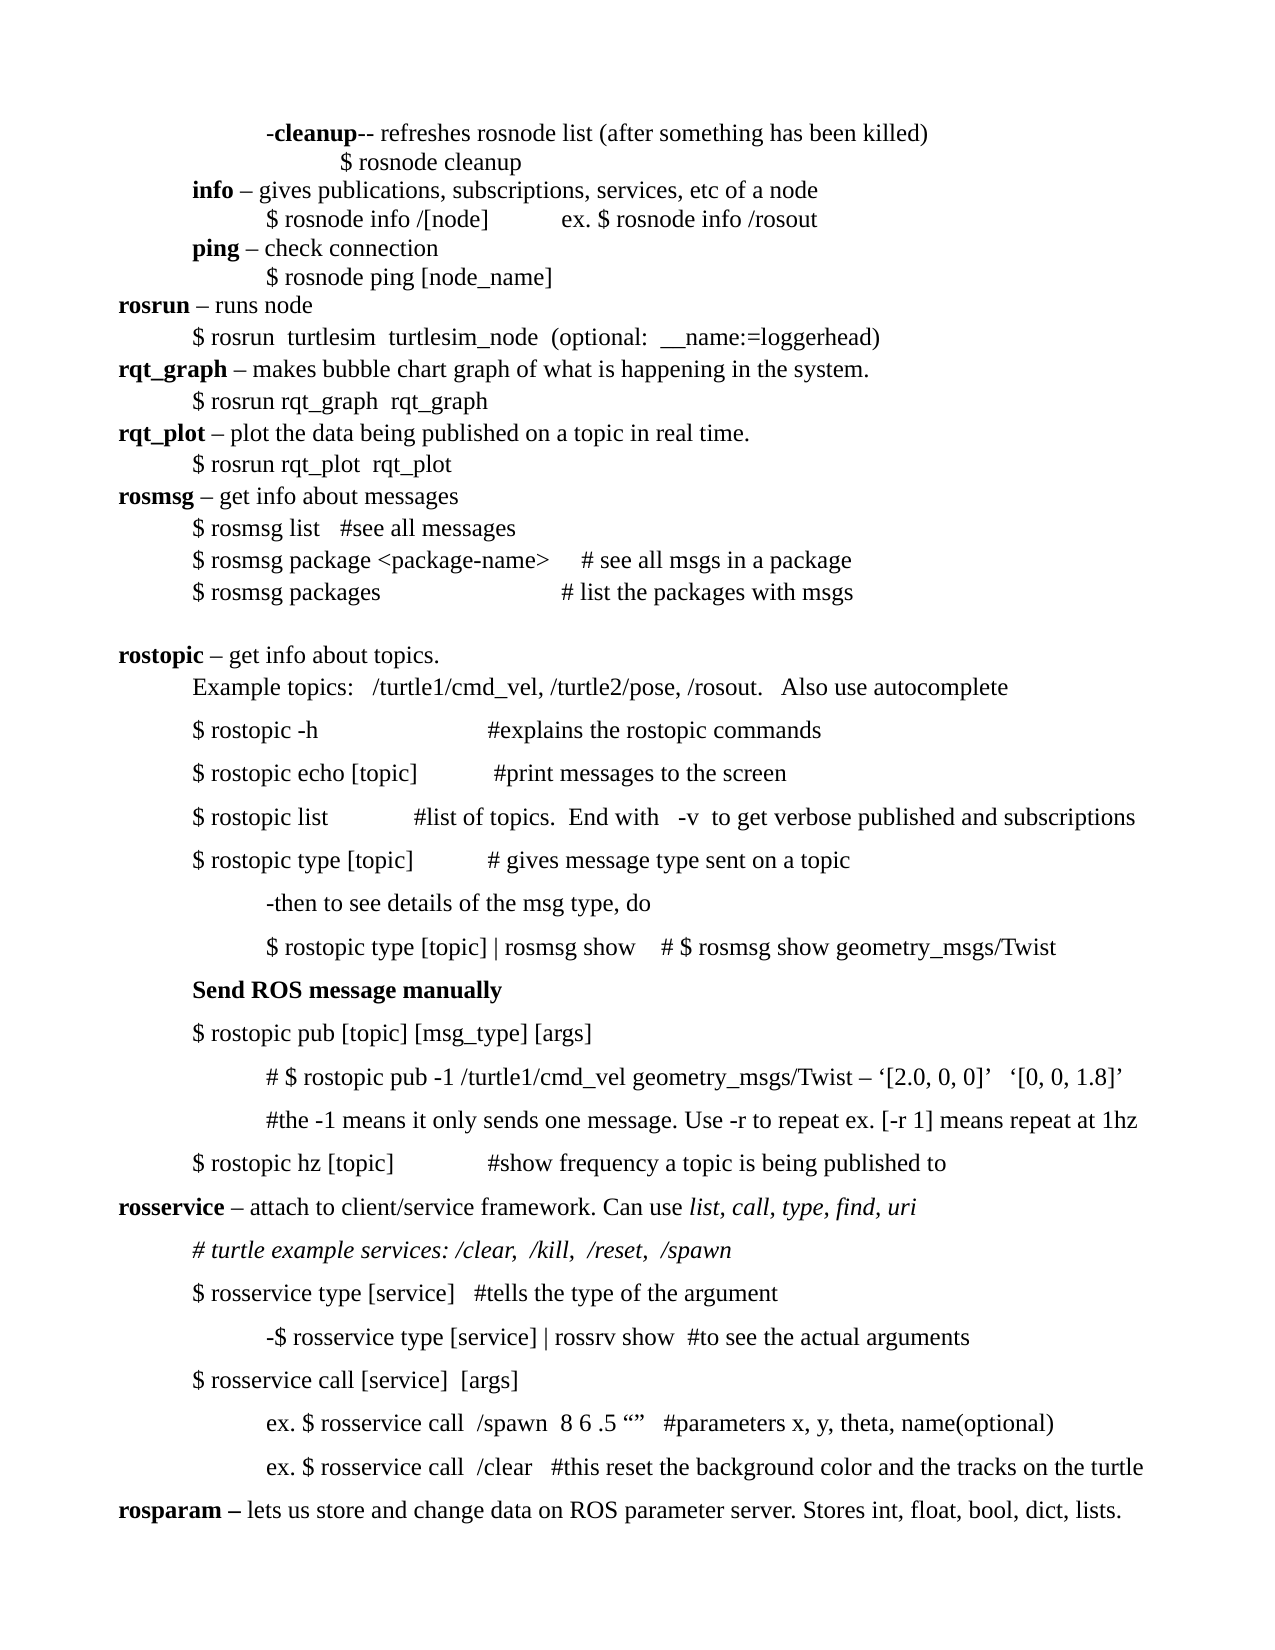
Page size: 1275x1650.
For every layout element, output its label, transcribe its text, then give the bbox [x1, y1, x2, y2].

text ex. $ rosservice call /clear #this reset the background color and the tracks on the turtle [118, 1452, 1157, 1481]
text rosservice – attach to client/service framework. Can use list, call, type, find, uri [118, 1192, 1157, 1221]
text rostopic – get info about topics. [118, 640, 1157, 669]
text rosmsg – get info about messages [118, 481, 1157, 510]
text $ rostopic hz [topic] #show frequency a topic is being published to [118, 1148, 1157, 1177]
text $ rostopic type [topic] | rosmsg show # $ rosmsg show geometry_msgs/Twist [118, 932, 1157, 961]
text info – gives publications, subscriptions, services, etc of a node [118, 176, 1157, 204]
text #the -1 means it only sends one message. Use -r to repeat ex. [-r 1] means repeat at 1hz [118, 1105, 1157, 1134]
text rosparam – lets us store and change data on ROS parameter server. Stores int, float, bool, dict, lists. [118, 1495, 1157, 1524]
text -cleanup-- refreshes rosnode list (after something has been killed) [118, 118, 1157, 147]
text ping – check connection [118, 233, 1157, 262]
text Send ROS message manually [118, 975, 1157, 1004]
text rqt_plot – plot the data being published on a topic in real time. [118, 418, 1157, 446]
text $ rosrun rqt_graph rqt_graph [118, 386, 1157, 415]
text rosrun – runs node [118, 291, 1157, 319]
text Example topics: /turtle1/cmd_vel, /turtle2/pose, /rosout. Also use autocomplete [118, 672, 1157, 701]
text $ rosservice call [service] [args] [118, 1365, 1157, 1394]
text $ rosrun turtlesim turtlesim_node (optional: __name:=loggerhead) [118, 322, 1157, 351]
text $ rostopic type [topic] # gives message type sent on a topic [118, 845, 1157, 874]
text $ rosnode cleanup [118, 147, 1157, 176]
text ex. $ rosservice call /spawn 8 6 .5 “” #parameters x, y, theta, name(optional) [118, 1408, 1157, 1437]
text $ rosmsg packages # list the packages with msgs [118, 577, 1157, 605]
text $ rostopic -h #explains the rostopic commands [118, 715, 1157, 744]
text $ rostopic echo [topic] #print messages to the screen [118, 758, 1157, 787]
text $ rosrun rqt_plot rqt_plot [118, 449, 1157, 478]
text -then to see details of the msg type, do [118, 888, 1157, 917]
text $ rosnode ping [node_name] [118, 262, 1157, 291]
text -$ rosservice type [service] | rossrv show #to see the actual arguments [118, 1322, 1157, 1351]
text # turtle example services: /clear, /kill, /reset, /spawn [118, 1235, 1157, 1264]
text $ rosnode info /[node] ex. $ rosnode info /rosout [118, 204, 1157, 233]
text # $ rostopic pub -1 /turtle1/cmd_vel geometry_msgs/Twist – ‘[2.0, 0, 0]’ ‘[0, 0, 1.8]’ [118, 1062, 1157, 1091]
text $ rosmsg package <package-name> # see all msgs in a package [118, 545, 1157, 573]
text $ rosmsg list #see all messages [118, 513, 1157, 542]
text rqt_graph – makes bubble chart graph of what is happening in the system. [118, 354, 1157, 383]
text $ rosservice type [service] #tells the type of the argument [118, 1278, 1157, 1307]
text $ rostopic pub [topic] [msg_type] [args] [118, 1018, 1157, 1047]
text $ rostopic list #list of topics. End with -v to get verbose published and subscriptions [118, 802, 1157, 831]
